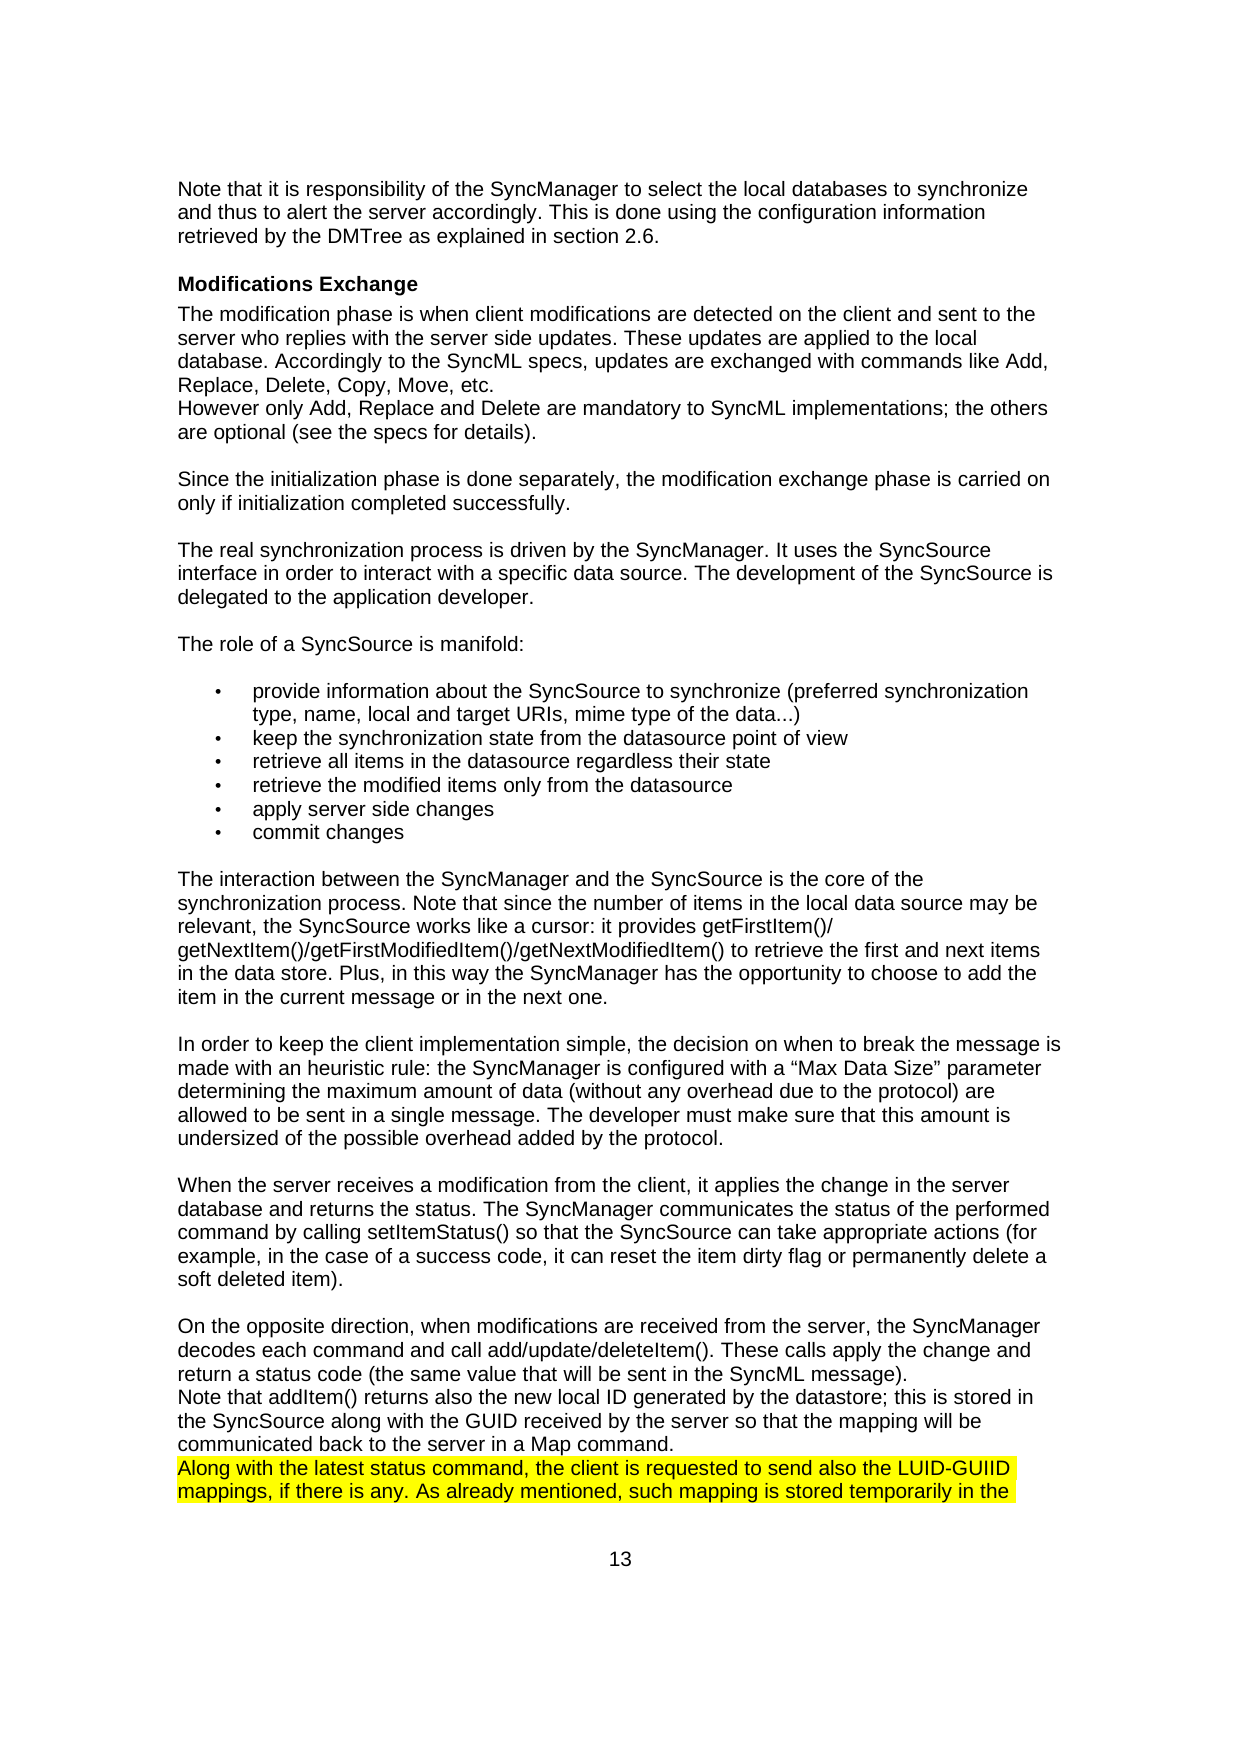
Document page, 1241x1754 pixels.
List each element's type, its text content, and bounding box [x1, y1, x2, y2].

list commit changes [215, 821, 1063, 844]
text The real synchronization process is driven by the SyncManager. It uses the SyncSource interface in order to interact with a specific data source. The development of the SyncSource is delegated to the application developer. [177, 538, 1063, 609]
text The interaction between the SyncManager and the SyncSource is the core of the synchronization process. Note that since the number of items in the local data source may be relevant, the SyncSource works like a cursor: it provides getFirstItem()/ getNextItem()/getFirstModifiedItem()/getNextModifiedItem() to retrieve the first and next items in the data store. Plus, in this way the SyncManager has the opportunity to choose to add the item in the current message or in the next one. [177, 868, 1063, 1009]
subtitle Modifications Exchange [177, 273, 1063, 296]
text On the opposite direction, when modifications are received from the server, the SyncManager decodes each command and call add/update/deleteItem(). These calls apply the change and return a status code (the same value that will be sent in the SyncML message). [177, 1315, 1063, 1386]
text However only Add, Replace and Delete are mandatory to SyncML implementations; the others are optional (see the specs for details). [177, 397, 1063, 444]
text In order to keep the client implementation simple, the decision on when to break the message is made with an heuristic rule: the SyncManager is configured with a “Max Data Size” parameter determining the maximum amount of data (without any overhead due to the protocol) are allowed to be sent in a single message. The developer must make sure that this amount is undersized of the possible overhead added by the protocol. [177, 1032, 1063, 1150]
text The role of a SyncSource is manifold: [177, 632, 1063, 656]
list retrieve all items in the datasource regardless their state [215, 750, 1063, 773]
text Along with the latest status command, the client is requested to send also the LUID-GUIID mappings, if there is any. As already mentioned, such mapping is stored temporarily in the [177, 1456, 1063, 1503]
list apply server side changes [215, 797, 1063, 821]
text Note that it is responsibility of the SyncManager to select the local databases to synchronize and thus to alert the server accordingly. This is done using the configuration information retrieved by the DMTree as explained in section 2.6. [177, 177, 1063, 248]
text Note that addItem() returns also the new local ID generated by the datastore; this is stored in the SyncSource along with the GUID received by the server so that the mapping will be communicated back to the server in a Map command. [177, 1386, 1063, 1456]
text Since the initialization phase is done separately, the modification exchange phase is carried on only if initialization completed successfully. [177, 467, 1063, 514]
text When the server receives a modification from the client, it applies the change in the server database and returns the status. The SyncManager communicates the status of the performed command by calling setItemStatus() so that the SyncSource can take appropriate actions (for example, in the case of a success code, it can reset the item dirty flag or permanently delete a soft deleted item). [177, 1174, 1063, 1291]
list retrieve the modified items only from the datasource [215, 773, 1063, 797]
list keep the synchronization state from the datasource point of view [215, 726, 1063, 750]
list provide information about the SyncSource to synchronize (preferred synchronization type, name, local and target URIs, mime type of the data...) [215, 679, 1063, 726]
text The modification phase is when client modifications are detected on the client and sent to the server who replies with the server side updates. These updates are applied to the local database. Accordingly to the SyncML specs, updates are exchanged with commands like Add, Replace, Delete, Copy, Move, etc. [177, 303, 1063, 397]
